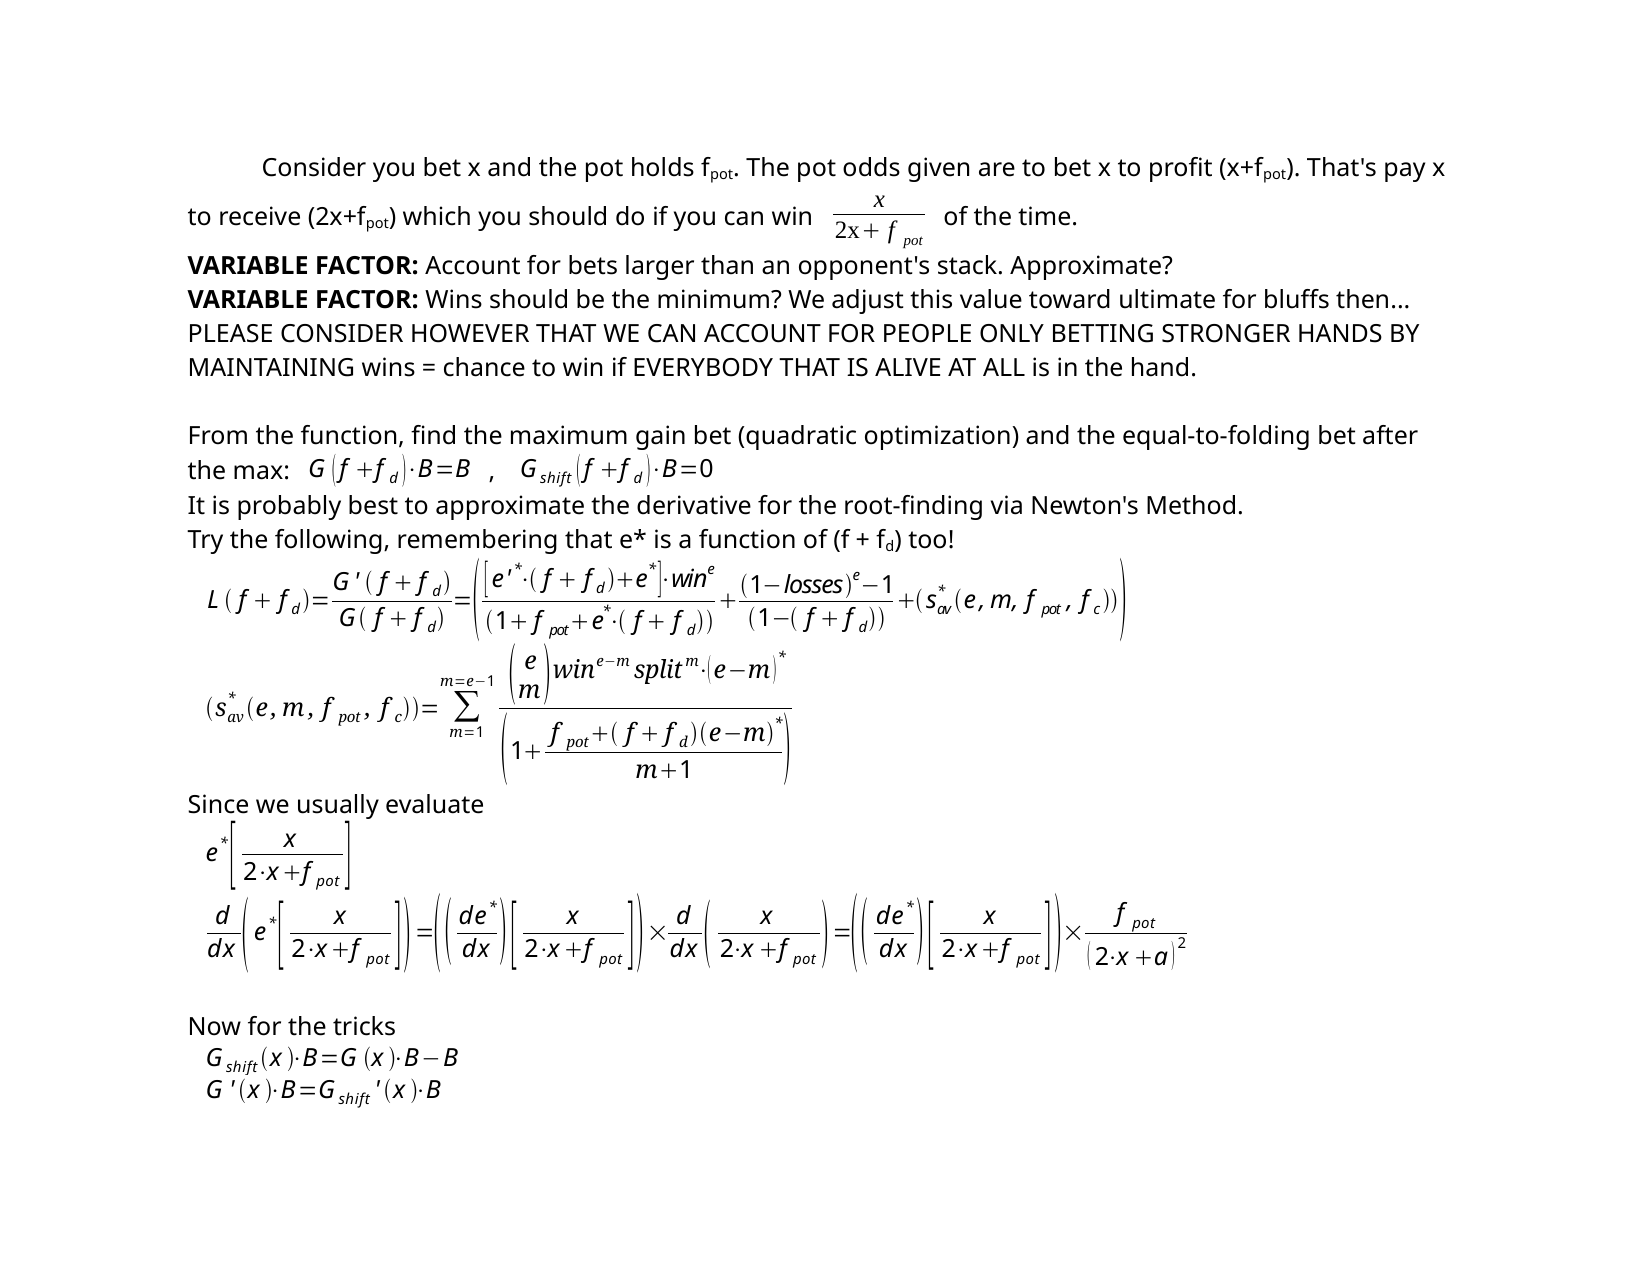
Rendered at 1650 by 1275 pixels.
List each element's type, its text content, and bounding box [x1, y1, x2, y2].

text VARIABLE FACTOR: Wins should be the minimum? We adjust this value toward ultimate for bluffs then... PLEASE CONSIDER HOWEVER THAT WE CAN ACCOUNT FOR PEOPLE ONLY BETTING STRONGER HANDS BY MAINTAINING wins = chance to win if EVERYBODY THAT IS ALIVE AT ALL is in the hand. [187, 282, 1462, 384]
text From the function, find the maximum gain bet (quadratic optimization) and the equal-to-folding bet after the max:, [187, 418, 1462, 488]
text Now for the tricks [187, 1008, 1462, 1042]
text Try the following, remembering that e* is a function of (f + fd) too! [187, 522, 1462, 556]
text Consider you bet x and the pot holds fpot. The pot odds given are to bet x to profit (x+fpot). That's pay x to receive (2x+fpot) which you should do if you can winof the time. [187, 150, 1462, 248]
text Since we usually evaluate [187, 787, 1462, 821]
text It is probably best to approximate the derivative for the root-finding via Newton's Method. [187, 488, 1462, 522]
text VARIABLE FACTOR: Account for bets larger than an opponent's stack. Approximate? [187, 248, 1462, 282]
